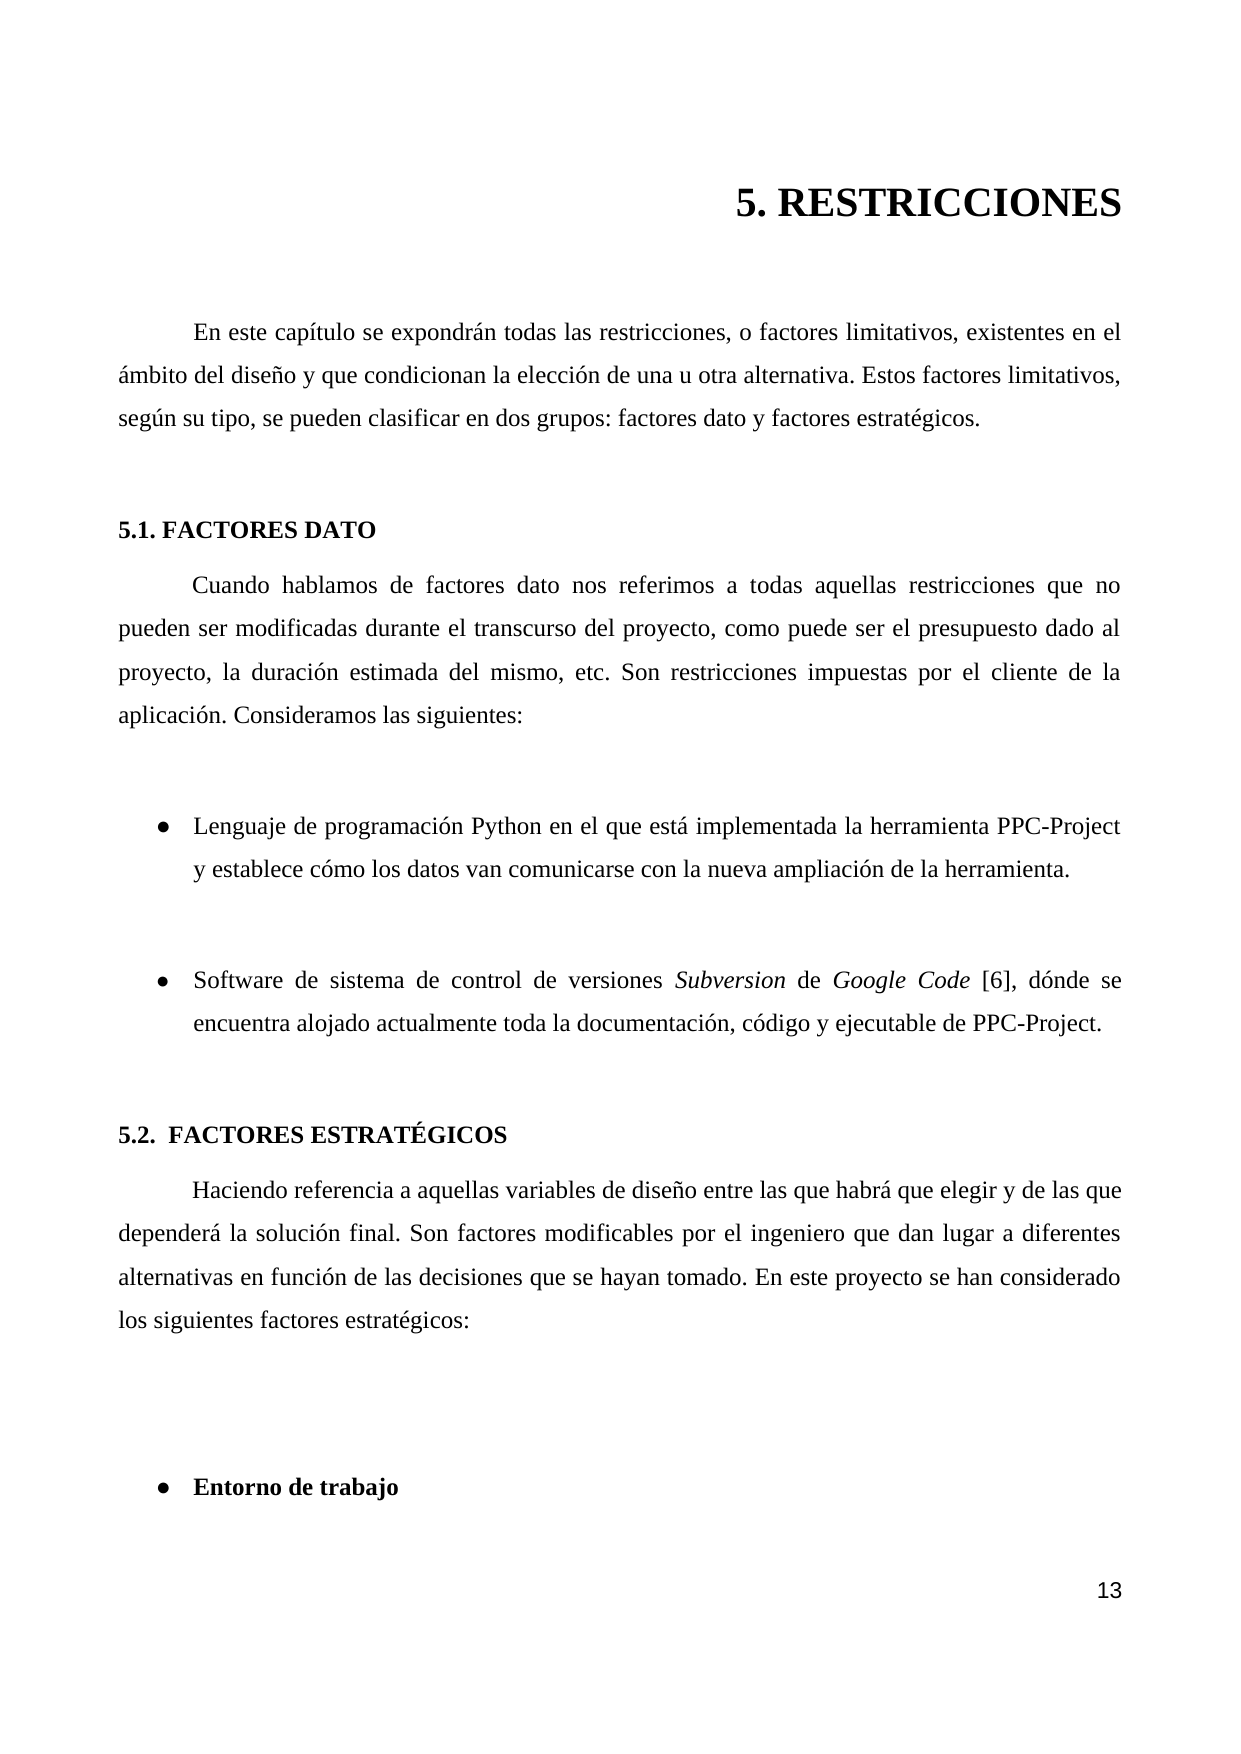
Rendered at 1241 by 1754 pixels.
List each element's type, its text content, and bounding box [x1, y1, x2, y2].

text 5.2. FACTORES ESTRATÉGICOS [118, 1120, 1122, 1148]
text Cuando hablamos de factores dato nos referimos a todas aquellas restricciones que no pueden ser modificadas durante el transcurso del proyecto, como puede ser el presupuesto dado al proyecto, la duración estimada del mismo, etc. Son restricciones impuestas por el cliente de la aplicación. Consideramos las siguientes: [118, 570, 1122, 728]
list Lenguaje de programación Python en el que está implementada la herramienta PPC-Project y establece cómo los datos van comunicarse con la nueva ampliación de la herramienta. [156, 811, 1122, 883]
text Haciendo referencia a aquellas variables de diseño entre las que habrá que elegir y de las que dependerá la solución final. Son factores modificables por el ingeniero que dan lugar a diferentes alternativas en función de las decisiones que se hayan tomado. En este proyecto se han considerado los siguientes factores estratégicos: [118, 1175, 1122, 1333]
list Entorno de trabajo [156, 1472, 1122, 1500]
list 5. RESTRICCIONES [156, 177, 1122, 225]
list Software de sistema de control de versiones Subversion de Google Code [6], dónde se encuentra alojado actualmente toda la documentación, código y ejecutable de PPC-Project. [156, 965, 1122, 1037]
text 5.1. FACTORES DATO [118, 515, 1122, 543]
text En este capítulo se expondrán todas las restricciones, o factores limitativos, existentes en el ámbito del diseño y que condicionan la elección de una u otra alternativa. Estos factores limitativos, según su tipo, se pueden clasificar en dos grupos: factores dato y factores estratégicos. [118, 317, 1122, 432]
